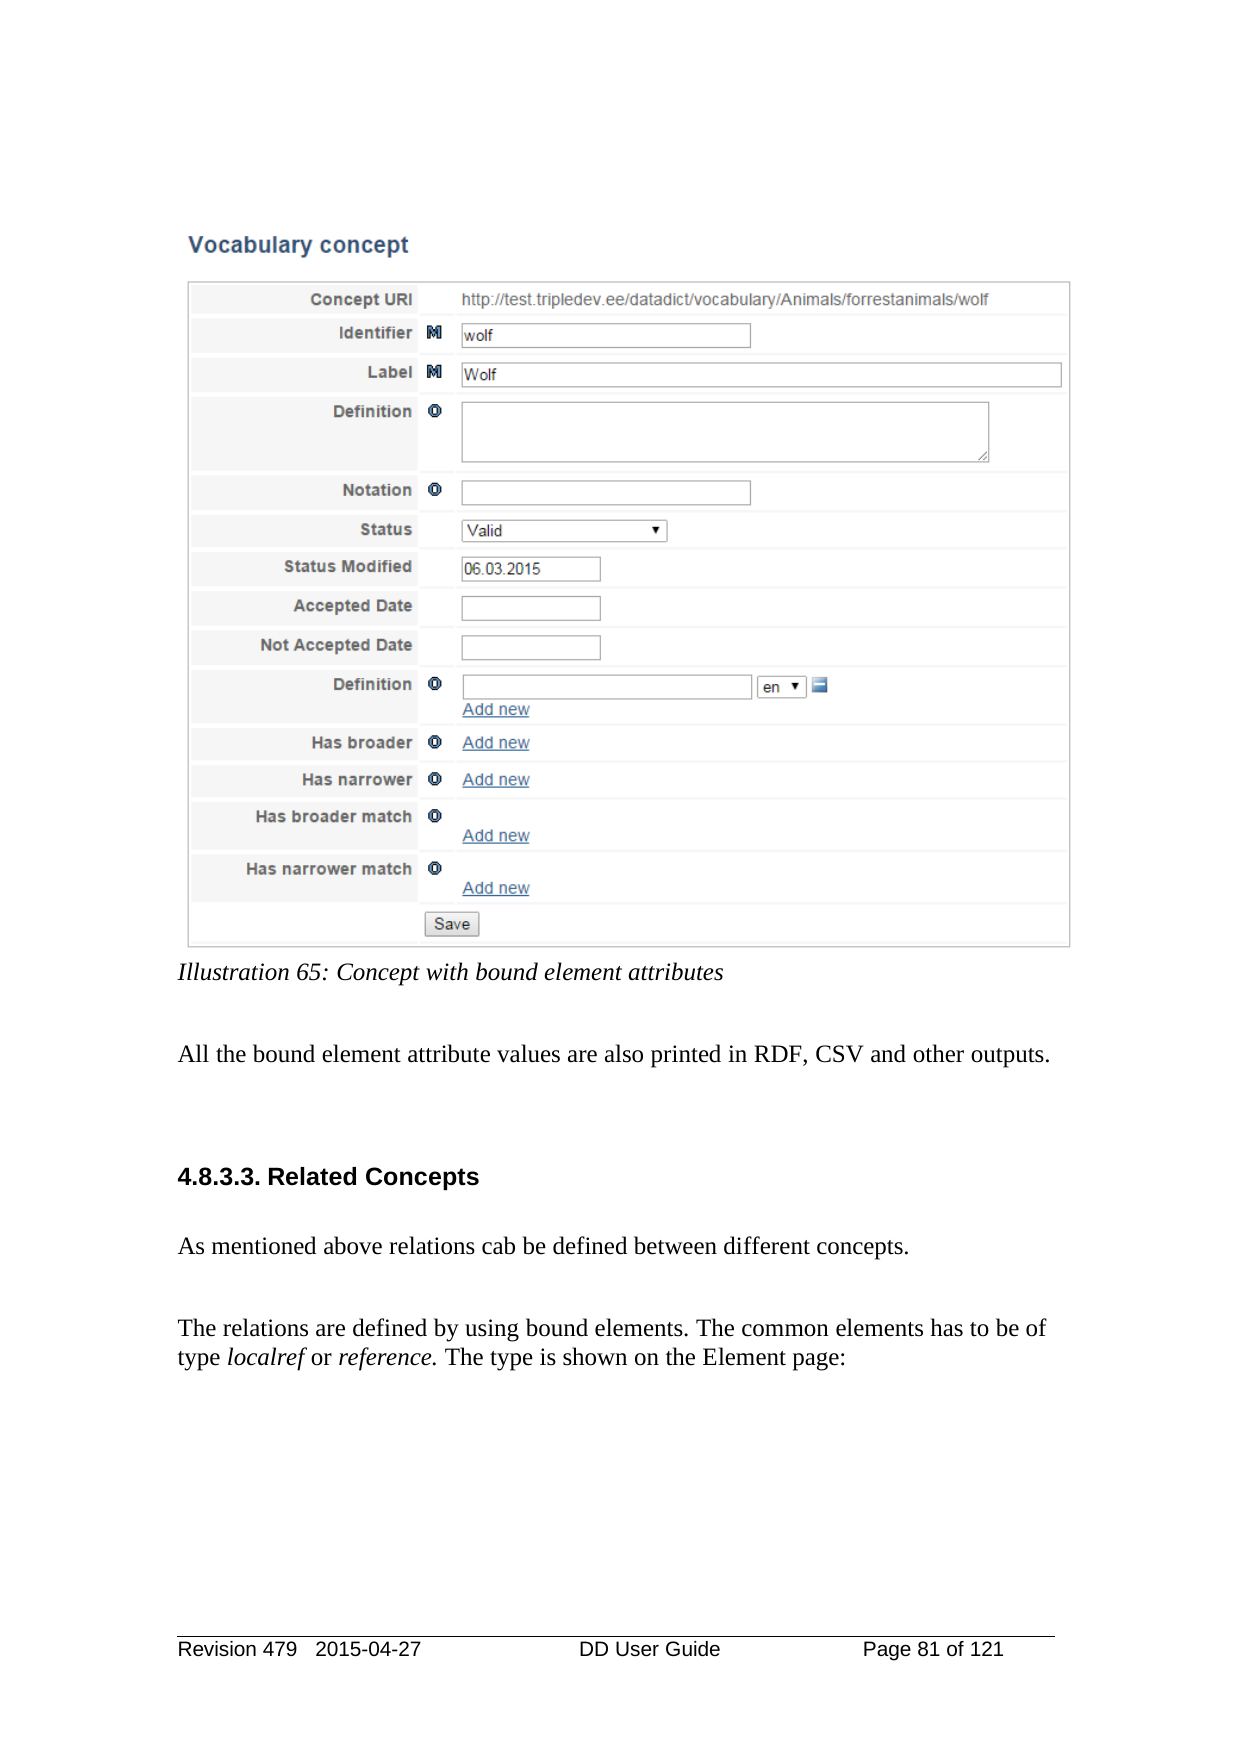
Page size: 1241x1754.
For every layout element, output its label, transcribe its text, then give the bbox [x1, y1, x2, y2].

text Illustration 65: Concept with bound element attributes [177, 957, 1092, 986]
picture [177, 210, 1093, 957]
text The relations are defined by using bound elements. The common elements has to be of type localref or reference. The type is shown on the Element page: [177, 1313, 1092, 1371]
text All the bound element attribute values are also printed in RDF, CSV and other outputs. [177, 1039, 1092, 1068]
text As mentioned above relations cab be defined between different concepts. [177, 1231, 1092, 1260]
subtitle Related Concepts [177, 1161, 1092, 1190]
